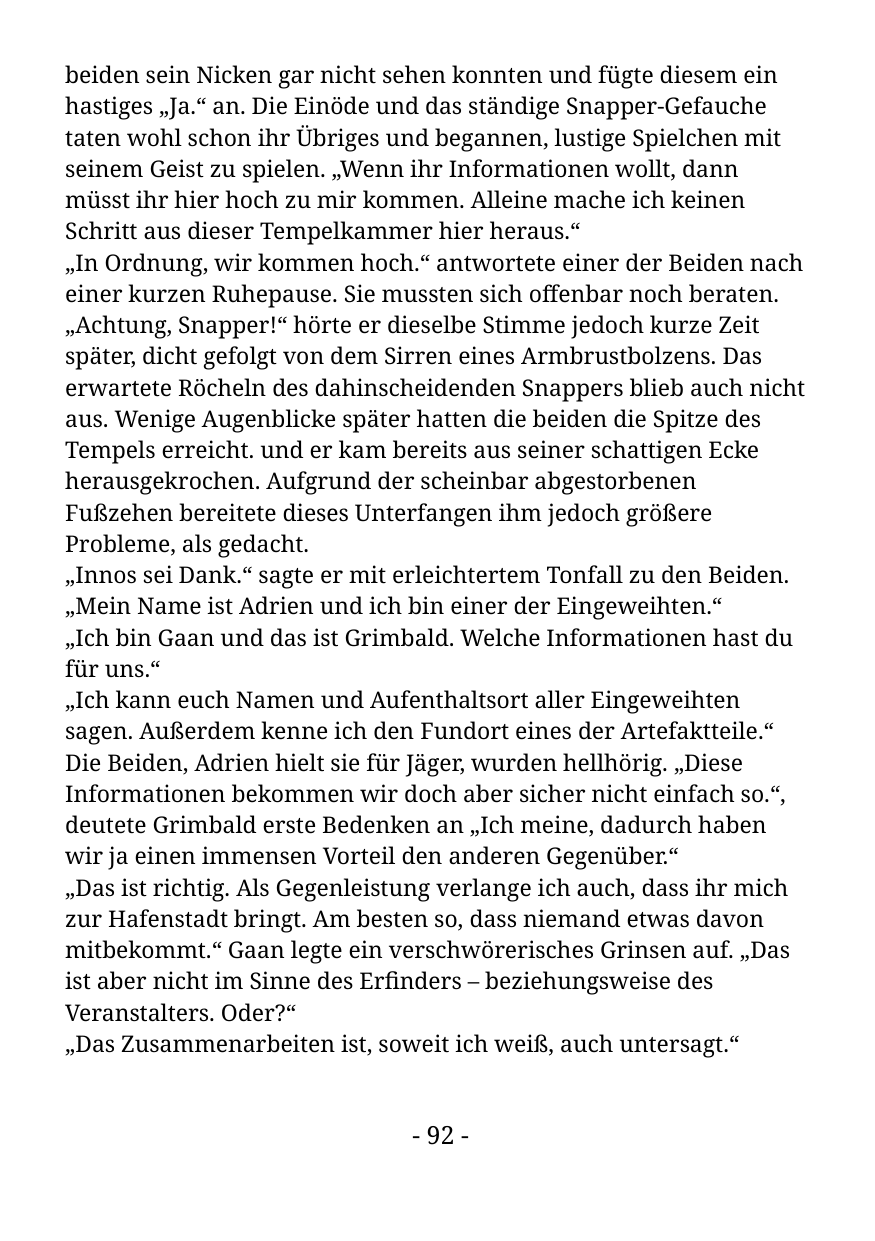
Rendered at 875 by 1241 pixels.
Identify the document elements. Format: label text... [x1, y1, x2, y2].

text beiden sein Nicken gar nicht sehen konnten und fügte diesem ein hastiges „Ja.“ an. Die Einöde und das ständige Snapper-Gefauche taten wohl schon ihr Übriges und begannen, lustige Spielchen mit seinem Geist zu spielen. „Wenn ihr Informationen wollt, dann müsst ihr hier hoch zu mir kommen. Alleine mache ich keinen Schritt aus dieser Tempelkammer hier heraus.“ „In Ordnung, wir kommen hoch.“ antwortete einer der Beiden nach einer kurzen Ruhepause. Sie mussten sich offenbar noch beraten. „Achtung, Snapper!“ hörte er dieselbe Stimme jedoch kurze Zeit später, dicht gefolgt von dem Sirren eines Armbrustbolzens. Das erwartete Röcheln des dahinscheidenden Snappers blieb auch nicht aus. Wenige Augenblicke später hatten die beiden die Spitze des Tempels erreicht. und er kam bereits aus seiner schattigen Ecke herausgekrochen. Aufgrund der scheinbar abgestorbenen Fußzehen bereitete dieses Unterfangen ihm jedoch größere Probleme, als gedacht. „Innos sei Dank.“ sagte er mit erleichtertem Tonfall zu den Beiden. „Mein Name ist Adrien und ich bin einer der Eingeweihten.“ „Ich bin Gaan und das ist Grimbald. Welche Informationen hast du für uns.“ „Ich kann euch Namen und Aufenthaltsort aller Eingeweihten sagen. Außerdem kenne ich den Fundort eines der Artefaktteile.“ Die Beiden, Adrien hielt sie für Jäger, wurden hellhörig. „Diese Informationen bekommen wir doch aber sicher nicht einfach so.“, deutete Grimbald erste Bedenken an „Ich meine, dadurch haben wir ja einen immensen Vorteil den anderen Gegenüber.“ „Das ist richtig. Als Gegenleistung verlange ich auch, dass ihr mich zur Hafenstadt bringt. Am besten so, dass niemand etwas davon mitbekommt.“ Gaan legte ein verschwörerisches Grinsen auf. „Das ist aber nicht im Sinne des Erfinders – beziehungsweise des Veranstalters. Oder?“ „Das Zusammenarbeiten ist, soweit ich weiß, auch untersagt.“ [65, 59, 809, 1059]
